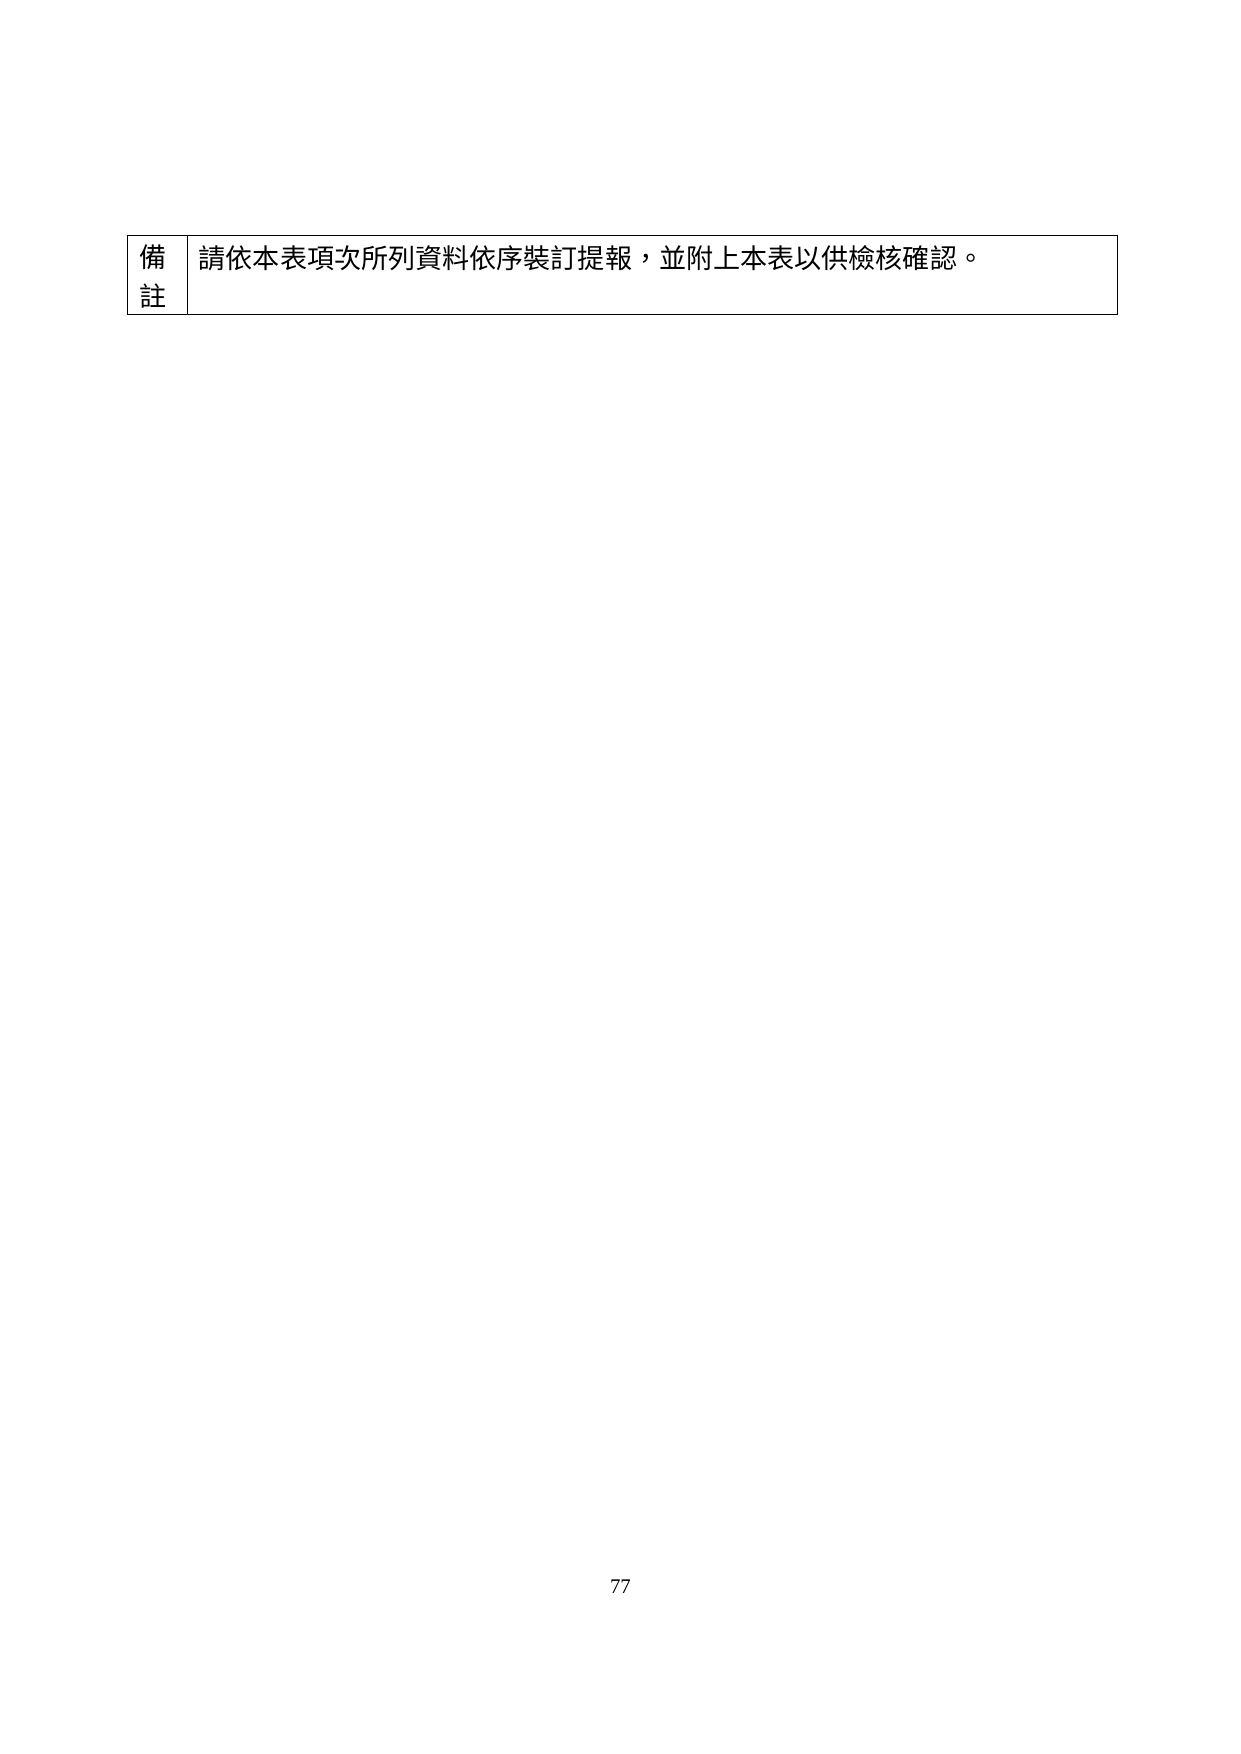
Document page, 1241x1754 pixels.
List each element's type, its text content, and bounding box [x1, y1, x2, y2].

table_cell 備註 [128, 236, 187, 314]
table_cell 請依本表項次所列資料依序裝訂提報，並附上本表以供檢核確認。 [188, 236, 1117, 314]
